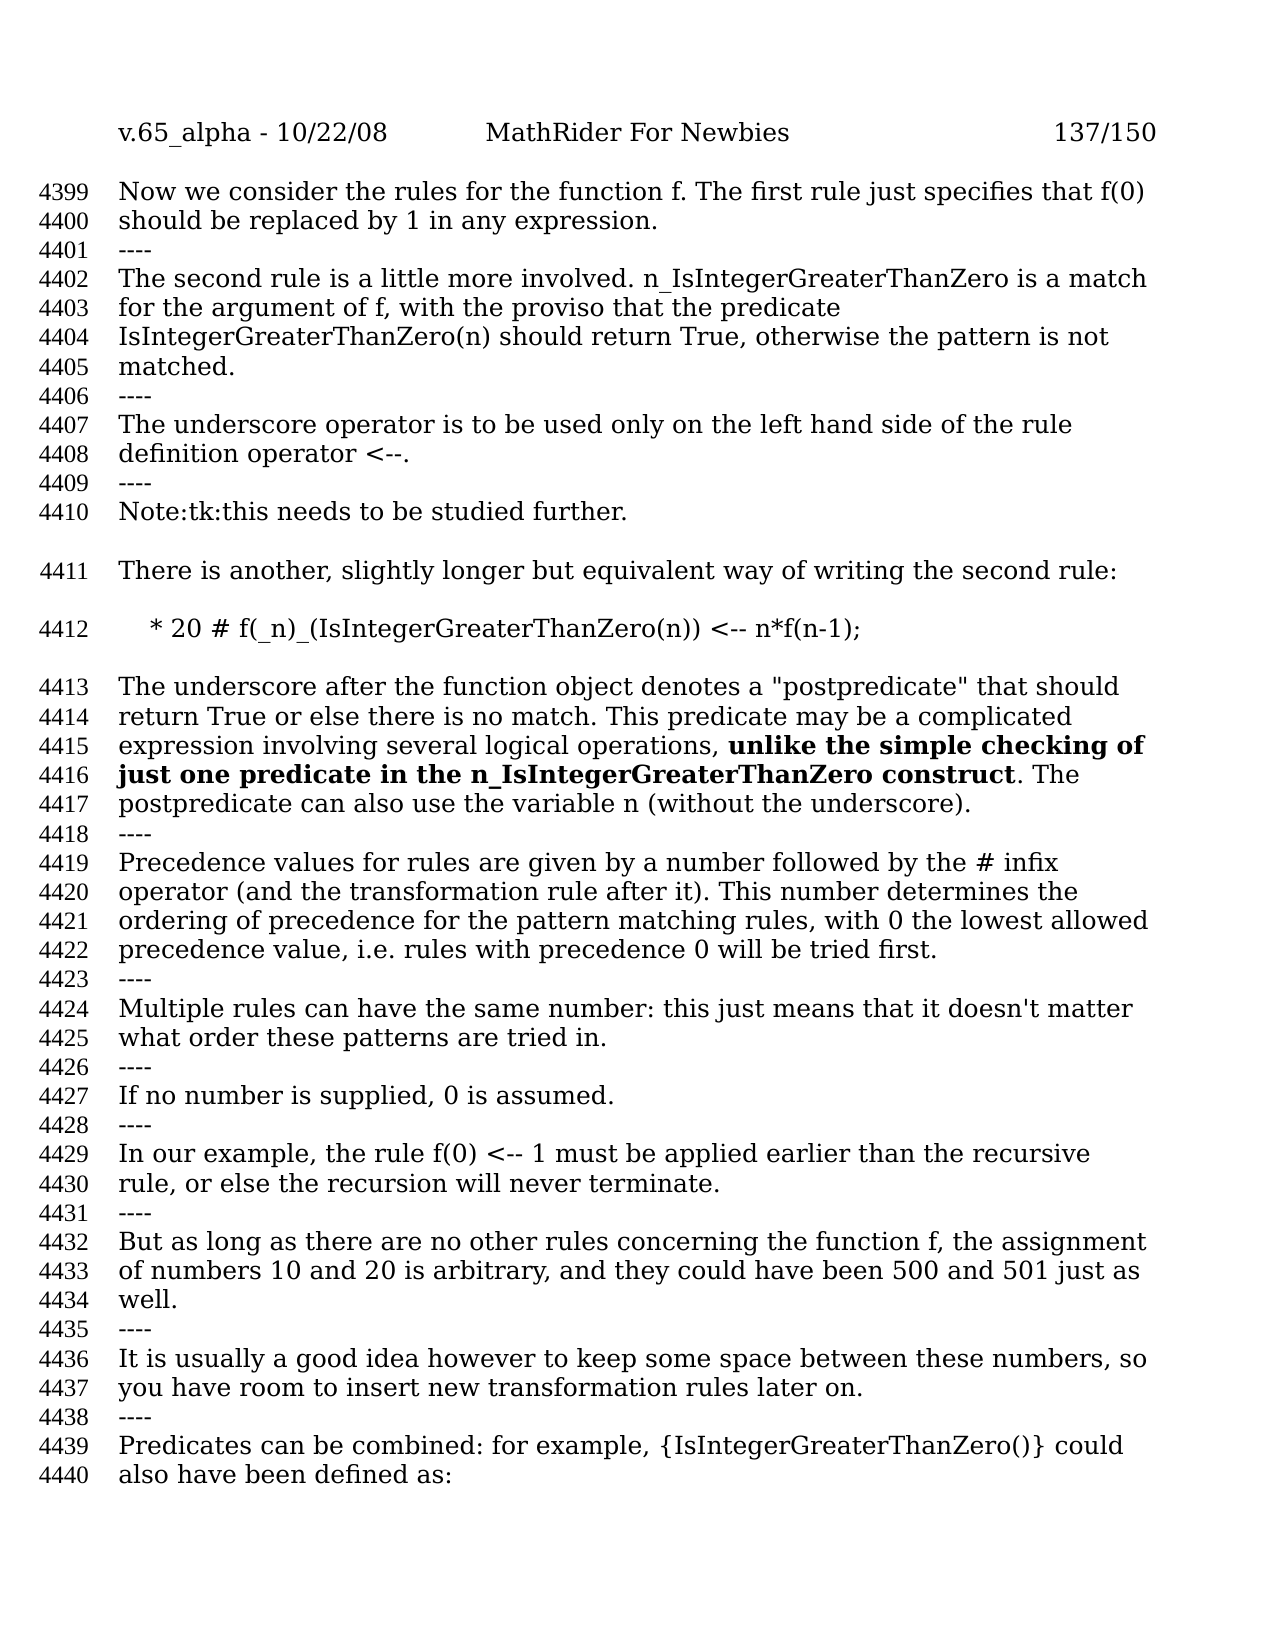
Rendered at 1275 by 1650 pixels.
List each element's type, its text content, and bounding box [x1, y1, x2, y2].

text Now we consider the rules for the function f. The first rule just specifies that f(0) should be replaced by 1 in any expression. [118, 177, 1157, 235]
text ---- [118, 468, 1157, 498]
text The second rule is a little more involved. n_IsIntegerGreaterThanZero is a match for the argument of f, with the proviso that the predicate IsIntegerGreaterThanZero(n) should return True, otherwise the pattern is not matched. [118, 264, 1157, 381]
text ---- [118, 965, 1157, 994]
text There is another, slightly longer but equivalent way of writing the second rule: [118, 556, 1157, 585]
text ---- [118, 1402, 1157, 1431]
text It is usually a good idea however to keep some space between these numbers, so you have room to insert new transformation rules later on. [118, 1344, 1157, 1402]
text Predicates can be combined: for example, {IsIntegerGreaterThanZero()} could also have been defined as: [118, 1431, 1157, 1490]
text ---- [118, 1111, 1157, 1140]
text ---- [118, 235, 1157, 264]
text ---- [118, 1198, 1157, 1227]
text ---- [118, 1052, 1157, 1081]
text But as long as there are no other rules concerning the function f, the assignment of numbers 10 and 20 is arbitrary, and they could have been 500 and 501 just as well. [118, 1227, 1157, 1315]
text In our example, the rule f(0) <-- 1 must be applied earlier than the recursive rule, or else the recursion will never terminate. [118, 1140, 1157, 1198]
text Multiple rules can have the same number: this just means that it doesn't matter what order these patterns are tried in. [118, 994, 1157, 1052]
text ---- [118, 381, 1157, 410]
text The underscore after the function object denotes a "postpredicate" that should return True or else there is no match. This predicate may be a complicated expression involving several logical operations, unlike the simple checking of just one predicate in the n_IsIntegerGreaterThanZero construct. The postpredicate can also use the variable n (without the underscore). [118, 673, 1157, 819]
text ---- [118, 1315, 1157, 1344]
text ---- [118, 819, 1157, 848]
text Note:tk:this needs to be studied further. [118, 498, 1157, 527]
text * 20 # f(_n)_(IsIntegerGreaterThanZero(n)) <-- n*f(n-1); [118, 614, 1157, 643]
text The underscore operator is to be used only on the left hand side of the rule definition operator <--. [118, 410, 1157, 468]
text Precedence values for rules are given by a number followed by the # infix operator (and the transformation rule after it). This number determines the ordering of precedence for the pattern matching rules, with 0 the lowest allowed precedence value, i.e. rules with precedence 0 will be tried first. [118, 848, 1157, 965]
text If no number is supplied, 0 is assumed. [118, 1081, 1157, 1111]
